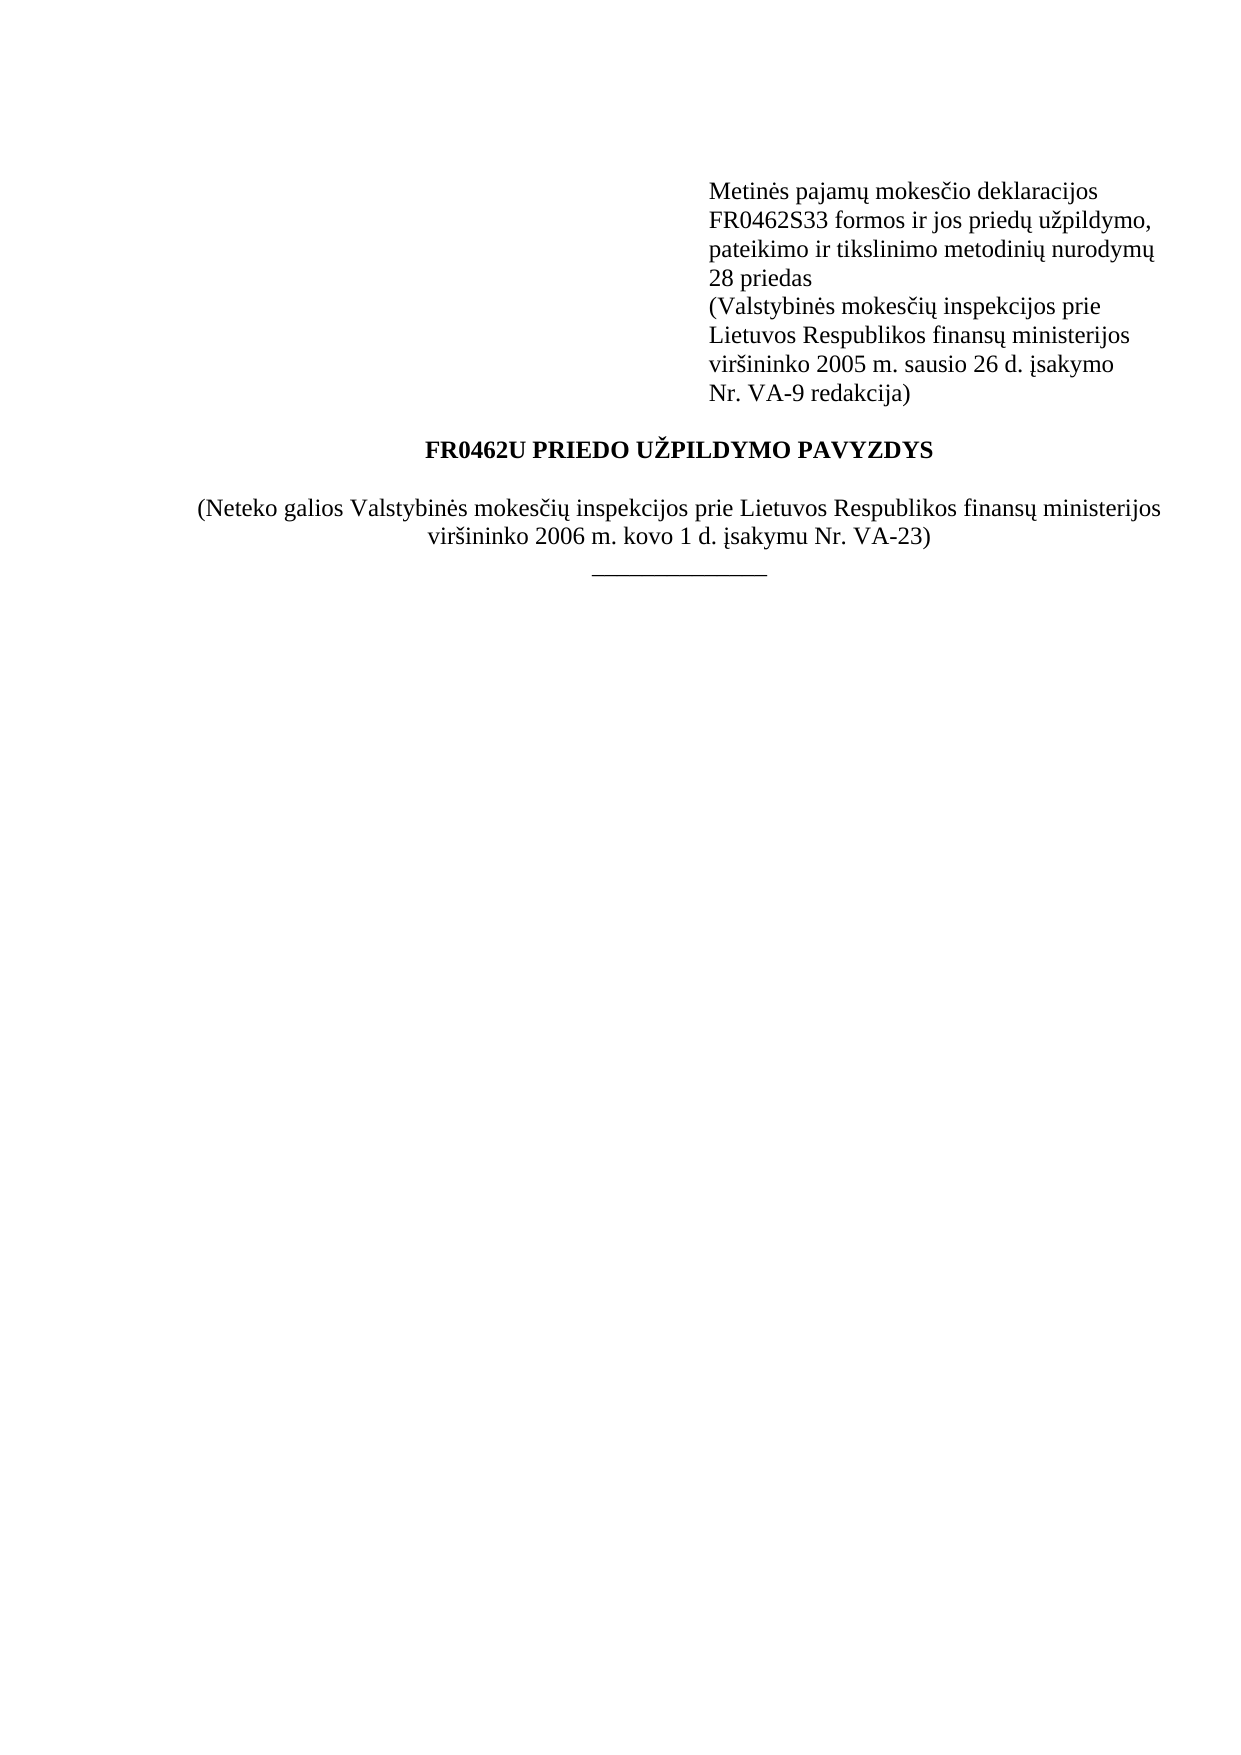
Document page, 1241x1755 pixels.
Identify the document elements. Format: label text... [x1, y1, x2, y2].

text Metinės pajamų mokesčio deklaracijos [177, 176, 1181, 205]
text FR0462S33 formos ir jos priedų užpildymo, [177, 205, 1181, 234]
text 28 priedas [177, 263, 1181, 291]
text FR0462U PRIEDO UŽPILDYMO PAVYZDYS [177, 435, 1181, 464]
text (Valstybinės mokesčių inspekcijos prie [177, 291, 1181, 320]
text (Neteko galios Valstybinės mokesčių inspekcijos prie Lietuvos Respublikos finansų ministerijos viršininko 2006 m. kovo 1 d. įsakymu Nr. VA-23) [177, 493, 1181, 550]
text viršininko 2005 m. sausio 26 d. įsakymo [177, 349, 1181, 378]
text pateikimo ir tikslinimo metodinių nurodymų [177, 234, 1181, 263]
text Lietuvos Respublikos finansų ministerijos [177, 320, 1181, 349]
text ______________ [177, 550, 1181, 579]
text Nr. VA-9 redakcija) [177, 378, 1181, 406]
